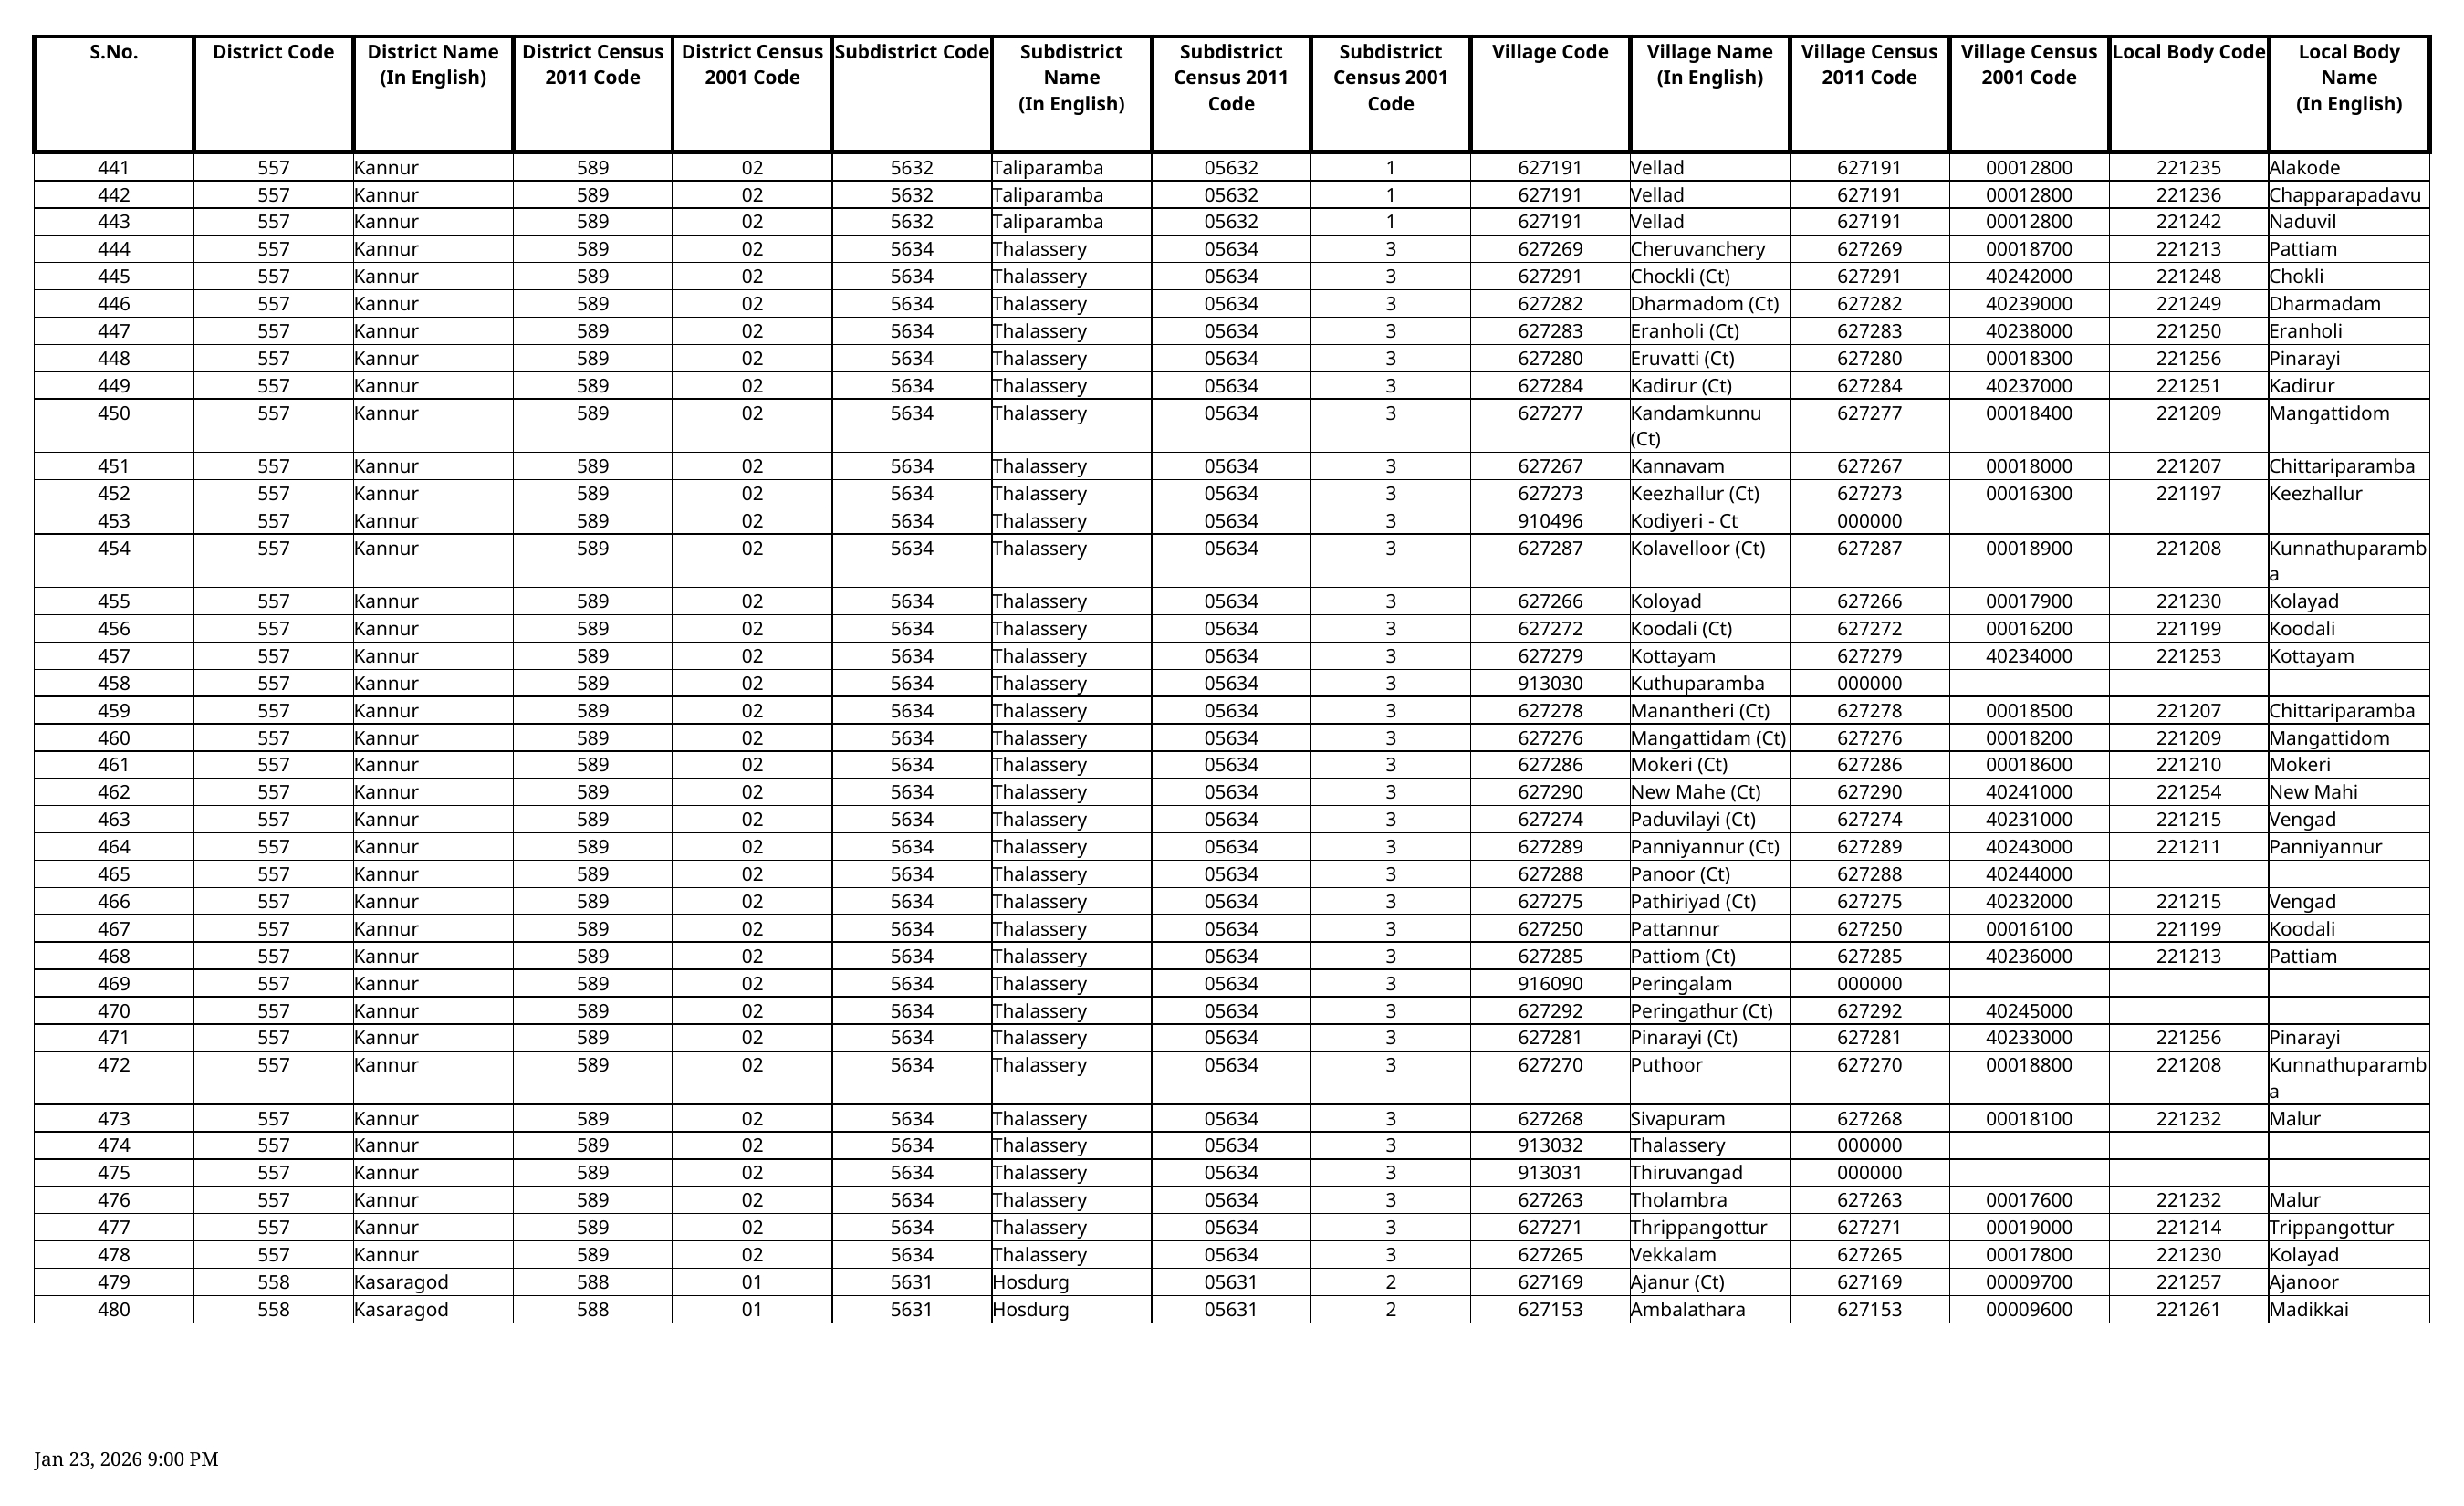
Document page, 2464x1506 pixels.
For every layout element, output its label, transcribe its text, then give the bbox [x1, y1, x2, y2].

table_cell 589 [514, 861, 672, 887]
table_cell 557 [194, 453, 353, 478]
table_cell 05631 [1153, 1296, 1310, 1322]
table_cell Thalassery [993, 507, 1151, 533]
table_cell Kasaragod [354, 1296, 513, 1322]
table_cell 02 [673, 861, 831, 887]
table_cell [2110, 507, 2268, 533]
table_cell 3 [1311, 453, 1470, 478]
table_cell 627273 [1791, 480, 1949, 506]
table_cell 5634 [833, 1160, 991, 1186]
table_cell 02 [673, 1241, 831, 1268]
table_cell 221208 [2110, 535, 2268, 587]
table_cell Dharmadam [2270, 290, 2429, 317]
table_cell Chokli [2270, 263, 2429, 289]
table_cell 221242 [2110, 209, 2268, 235]
table_cell Thalassery [993, 1241, 1151, 1268]
table_cell Thalassery [1631, 1133, 1790, 1158]
table_cell Kannur [354, 372, 513, 398]
table_cell 557 [194, 806, 353, 832]
table_header 466 [35, 888, 193, 914]
table_cell 558 [194, 1296, 353, 1322]
table_cell Kottayam [1631, 643, 1790, 668]
table_cell 221207 [2110, 453, 2268, 478]
table_cell Kandamkunnu (Ct) [1631, 400, 1790, 452]
table_cell 589 [514, 670, 672, 695]
table_cell 3 [1311, 943, 1470, 968]
table_cell [2110, 970, 2268, 996]
table_cell Taliparamba [993, 154, 1151, 180]
table_cell 02 [673, 535, 831, 587]
table_header 480 [35, 1296, 193, 1322]
table_cell Pinarayi (Ct) [1631, 1025, 1790, 1051]
table_cell [2110, 1133, 2268, 1158]
table_cell 221214 [2110, 1214, 2268, 1240]
table_cell 627272 [1791, 615, 1949, 641]
table_cell Vengad [2270, 806, 2429, 832]
table_cell 627270 [1471, 1052, 1630, 1103]
table_cell 5634 [833, 290, 991, 317]
table_cell 221235 [2110, 154, 2268, 180]
table_cell 5634 [833, 263, 991, 289]
table_header Village Census 2011 Code [1792, 38, 1947, 150]
table_cell 589 [514, 1214, 672, 1240]
table_header 476 [35, 1187, 193, 1213]
table_cell Kannur [354, 588, 513, 614]
table_cell 5631 [833, 1296, 991, 1322]
table_cell 627276 [1791, 725, 1949, 750]
table_cell 589 [514, 345, 672, 371]
table_cell Alakode [2270, 154, 2429, 180]
table_cell [2270, 670, 2429, 695]
table_cell 589 [514, 182, 672, 207]
table_cell 05634 [1153, 725, 1310, 750]
table_cell 05634 [1153, 697, 1310, 723]
table_cell 627287 [1471, 535, 1630, 587]
table_cell 000000 [1791, 1133, 1949, 1158]
table_cell Mangattidam (Ct) [1631, 725, 1790, 750]
table_cell 02 [673, 290, 831, 317]
table_cell 557 [194, 400, 353, 452]
table_cell Kadirur (Ct) [1631, 372, 1790, 398]
table_cell Cheruvanchery [1631, 236, 1790, 262]
table_cell 2 [1311, 1296, 1470, 1322]
table_cell Thalassery [993, 670, 1151, 695]
table_cell Thalassery [993, 535, 1151, 587]
table_cell 627280 [1791, 345, 1949, 371]
table_cell 05634 [1153, 888, 1310, 914]
table_cell Kannur [354, 915, 513, 941]
table_cell 627265 [1471, 1241, 1630, 1268]
table_header 477 [35, 1214, 193, 1240]
table_cell 627191 [1471, 154, 1630, 180]
table_header 448 [35, 345, 193, 371]
table_cell 02 [673, 236, 831, 262]
table_cell 00018500 [1950, 697, 2109, 723]
table_cell 02 [673, 1133, 831, 1158]
table_cell Chittariparamba [2270, 697, 2429, 723]
table_cell 557 [194, 943, 353, 968]
table_cell 627267 [1471, 453, 1630, 478]
table_cell 00012800 [1950, 154, 2109, 180]
table_cell 3 [1311, 970, 1470, 996]
table_cell Thalassery [993, 453, 1151, 478]
table_cell 40233000 [1950, 1025, 2109, 1051]
table_cell Kodiyeri - Ct [1631, 507, 1790, 533]
table_cell 02 [673, 372, 831, 398]
table_cell 02 [673, 1187, 831, 1213]
table_cell 589 [514, 154, 672, 180]
table_cell 3 [1311, 915, 1470, 941]
table_cell 557 [194, 263, 353, 289]
table_cell 3 [1311, 697, 1470, 723]
table_header 463 [35, 806, 193, 832]
table_cell Puthoor [1631, 1052, 1790, 1103]
table_cell Kolayad [2270, 1241, 2429, 1268]
table_cell 3 [1311, 643, 1470, 668]
table_cell 627191 [1791, 182, 1949, 207]
table_cell 3 [1311, 588, 1470, 614]
table_cell 589 [514, 615, 672, 641]
table_cell Kadirur [2270, 372, 2429, 398]
table_cell 40236000 [1950, 943, 2109, 968]
table_cell 3 [1311, 779, 1470, 805]
table_cell Pattiom (Ct) [1631, 943, 1790, 968]
table_cell 589 [514, 697, 672, 723]
table_header Subdistrict Census 2011 Code [1154, 38, 1309, 150]
table_cell 589 [514, 915, 672, 941]
table_cell Kannur [354, 970, 513, 996]
table_cell 1 [1311, 209, 1470, 235]
table_cell Thalassery [993, 318, 1151, 344]
table_cell 05634 [1153, 861, 1310, 887]
table_cell 02 [673, 779, 831, 805]
table_cell 557 [194, 209, 353, 235]
table_cell 3 [1311, 725, 1470, 750]
table_cell 557 [194, 480, 353, 506]
table_cell [2270, 507, 2429, 533]
table_header 442 [35, 182, 193, 207]
table_cell 3 [1311, 888, 1470, 914]
table_cell 557 [194, 697, 353, 723]
table_cell 02 [673, 643, 831, 668]
table_cell 589 [514, 943, 672, 968]
table_cell 5634 [833, 1025, 991, 1051]
table_cell 40241000 [1950, 779, 2109, 805]
table_cell 221210 [2110, 752, 2268, 778]
table_cell [2270, 970, 2429, 996]
table_cell Taliparamba [993, 182, 1151, 207]
table_cell 05634 [1153, 806, 1310, 832]
table_header 456 [35, 615, 193, 641]
table_cell 02 [673, 615, 831, 641]
table_cell 589 [514, 1187, 672, 1213]
table_cell Thalassery [993, 290, 1151, 317]
table_cell 627278 [1791, 697, 1949, 723]
table_cell 5634 [833, 615, 991, 641]
table_cell 557 [194, 833, 353, 860]
table_cell 627291 [1471, 263, 1630, 289]
table_cell Kannur [354, 1241, 513, 1268]
table_cell Kannur [354, 318, 513, 344]
table_header 478 [35, 1241, 193, 1268]
table_cell 221249 [2110, 290, 2268, 317]
table_header 479 [35, 1269, 193, 1294]
table_cell 557 [194, 861, 353, 887]
table_cell 627279 [1791, 643, 1949, 668]
table_cell 3 [1311, 861, 1470, 887]
table_cell 5634 [833, 588, 991, 614]
table_cell 02 [673, 318, 831, 344]
table_cell 05634 [1153, 236, 1310, 262]
table_cell Taliparamba [993, 209, 1151, 235]
table_cell Panniyannur (Ct) [1631, 833, 1790, 860]
table_cell 627267 [1791, 453, 1949, 478]
table_cell 3 [1311, 998, 1470, 1023]
table_cell 02 [673, 752, 831, 778]
table_cell Kannur [354, 998, 513, 1023]
table_cell 02 [673, 1105, 831, 1131]
table_cell 627275 [1471, 888, 1630, 914]
table_cell 627191 [1791, 209, 1949, 235]
table_cell 5634 [833, 861, 991, 887]
table_cell 3 [1311, 236, 1470, 262]
table_cell 3 [1311, 1025, 1470, 1051]
table_cell Vellad [1631, 209, 1790, 235]
table_cell 557 [194, 752, 353, 778]
table_cell 5634 [833, 535, 991, 587]
table_header Subdistrict Code [834, 38, 990, 150]
table_cell Kannur [354, 263, 513, 289]
table_cell 557 [194, 1025, 353, 1051]
table_cell 3 [1311, 400, 1470, 452]
table_cell 627275 [1791, 888, 1949, 914]
table_cell Thalassery [993, 372, 1151, 398]
table_cell 627266 [1471, 588, 1630, 614]
table_cell 627279 [1471, 643, 1630, 668]
table_cell 589 [514, 998, 672, 1023]
table_cell 221232 [2110, 1187, 2268, 1213]
table_cell Kannur [354, 182, 513, 207]
table_cell 40237000 [1950, 372, 2109, 398]
table_cell 02 [673, 507, 831, 533]
table_cell 05634 [1153, 970, 1310, 996]
table_cell 910496 [1471, 507, 1630, 533]
table_cell [2110, 1160, 2268, 1186]
table_cell 000000 [1791, 670, 1949, 695]
table_cell 557 [194, 588, 353, 614]
table_cell 627285 [1471, 943, 1630, 968]
table_cell 40238000 [1950, 318, 2109, 344]
table_cell 557 [194, 725, 353, 750]
table_cell 00018000 [1950, 453, 2109, 478]
table_cell 589 [514, 209, 672, 235]
table_cell 05634 [1153, 453, 1310, 478]
table_cell 557 [194, 372, 353, 398]
table_cell 627281 [1791, 1025, 1949, 1051]
table_cell Kasaragod [354, 1269, 513, 1294]
table_cell 627284 [1791, 372, 1949, 398]
table_cell 40231000 [1950, 806, 2109, 832]
table_cell 5634 [833, 998, 991, 1023]
table_cell 5634 [833, 507, 991, 533]
table_cell 627283 [1471, 318, 1630, 344]
table_cell 627287 [1791, 535, 1949, 587]
table_cell 221199 [2110, 615, 2268, 641]
table_cell 05634 [1153, 615, 1310, 641]
table_header 472 [35, 1052, 193, 1078]
table_cell 02 [673, 970, 831, 996]
table_cell 5634 [833, 643, 991, 668]
table_cell 589 [514, 806, 672, 832]
table_cell 221208 [2110, 1052, 2268, 1103]
table_cell Peringathur (Ct) [1631, 998, 1790, 1023]
table_cell [2110, 998, 2268, 1023]
table_cell 5634 [833, 833, 991, 860]
table_cell 589 [514, 970, 672, 996]
table_cell Thalassery [993, 1214, 1151, 1240]
table_cell Mokeri (Ct) [1631, 752, 1790, 778]
table_cell [2110, 861, 2268, 887]
table_cell 221232 [2110, 1105, 2268, 1131]
table_cell 000000 [1791, 507, 1949, 533]
table_header 444 [35, 236, 193, 262]
table_cell 00018400 [1950, 400, 2109, 452]
table_cell Kannur [354, 290, 513, 317]
table_cell 00009600 [1950, 1296, 2109, 1322]
table_cell 557 [194, 290, 353, 317]
table_cell 00018200 [1950, 725, 2109, 750]
table_cell 00017800 [1950, 1241, 2109, 1268]
table_cell 557 [194, 970, 353, 996]
table_header 441 [35, 154, 193, 180]
table_cell 00018700 [1950, 236, 2109, 262]
table_cell [2270, 998, 2429, 1023]
table_cell 5634 [833, 345, 991, 371]
table_header Village Census 2001 Code [1952, 38, 2107, 150]
table_cell Koodali [2270, 615, 2429, 641]
table_cell Kannur [354, 697, 513, 723]
table_header 471 [35, 1025, 193, 1051]
table_cell 589 [514, 1025, 672, 1051]
table_cell Eranholi [2270, 318, 2429, 344]
table_cell Paduvilayi (Ct) [1631, 806, 1790, 832]
table_cell Panoor (Ct) [1631, 861, 1790, 887]
table_cell Kannur [354, 507, 513, 533]
table_cell 5634 [833, 915, 991, 941]
table_cell 588 [514, 1296, 672, 1322]
table_cell Eranholi (Ct) [1631, 318, 1790, 344]
table_cell 221257 [2110, 1269, 2268, 1294]
table_cell 3 [1311, 1241, 1470, 1268]
table_cell 5634 [833, 1214, 991, 1240]
table_cell 557 [194, 670, 353, 695]
table_cell 3 [1311, 670, 1470, 695]
table_cell 05634 [1153, 588, 1310, 614]
table_header 457 [35, 643, 193, 668]
table_cell 02 [673, 670, 831, 695]
table_cell Thrippangottur [1631, 1214, 1790, 1240]
table_cell 557 [194, 507, 353, 533]
table_cell 589 [514, 725, 672, 750]
table_cell 557 [194, 1187, 353, 1213]
table_cell Kannur [354, 861, 513, 887]
table_header District Name (In English) [356, 38, 511, 150]
table_cell 3 [1311, 1105, 1470, 1131]
table_cell 000000 [1791, 1160, 1949, 1186]
table_cell 05634 [1153, 833, 1310, 860]
table_cell 02 [673, 345, 831, 371]
table_cell Thalassery [993, 888, 1151, 914]
table_header District Census 2001 Code [674, 38, 830, 150]
table_cell 5634 [833, 400, 991, 452]
table_cell 627274 [1471, 806, 1630, 832]
table_cell Thalassery [993, 263, 1151, 289]
table_cell Thalassery [993, 725, 1151, 750]
table_cell Kannur [354, 236, 513, 262]
table_cell 01 [673, 1269, 831, 1294]
table_cell 02 [673, 725, 831, 750]
table_cell Kuthuparamba [1631, 670, 1790, 695]
table_cell Vellad [1631, 182, 1790, 207]
table_cell 1 [1311, 182, 1470, 207]
table_cell Hosdurg [993, 1269, 1151, 1294]
table_cell Trippangottur [2270, 1214, 2429, 1240]
table_cell 557 [194, 318, 353, 344]
table_header 459 [35, 697, 193, 723]
table_cell 627270 [1791, 1052, 1949, 1103]
table_cell Kolavelloor (Ct) [1631, 535, 1790, 587]
table_cell 627278 [1471, 697, 1630, 723]
table_cell 627284 [1471, 372, 1630, 398]
table_cell 05634 [1153, 779, 1310, 805]
table_cell 05634 [1153, 1214, 1310, 1240]
table_cell Thalassery [993, 345, 1151, 371]
table_header 450 [35, 400, 193, 425]
table_cell 5634 [833, 779, 991, 805]
table_cell Ajanur (Ct) [1631, 1269, 1790, 1294]
table_cell 589 [514, 480, 672, 506]
table_cell 589 [514, 752, 672, 778]
table_cell [1950, 1133, 2109, 1158]
table_header 474 [35, 1133, 193, 1158]
table_cell Vekkalam [1631, 1241, 1790, 1268]
table_cell 00018300 [1950, 345, 2109, 371]
table_cell 627288 [1471, 861, 1630, 887]
table_header 458 [35, 670, 193, 695]
table_cell Thalassery [993, 998, 1151, 1023]
table_cell 05634 [1153, 290, 1310, 317]
table_cell Thalassery [993, 752, 1151, 778]
table_cell 589 [514, 318, 672, 344]
table_cell Thalassery [993, 861, 1151, 887]
table_cell 5634 [833, 1133, 991, 1158]
table_cell 221261 [2110, 1296, 2268, 1322]
table_header 464 [35, 833, 193, 860]
table_cell 557 [194, 615, 353, 641]
table_cell Thalassery [993, 833, 1151, 860]
table_cell 02 [673, 154, 831, 180]
table_cell 589 [514, 263, 672, 289]
table_cell 221209 [2110, 725, 2268, 750]
table_cell Ambalathara [1631, 1296, 1790, 1322]
table_cell Kannur [354, 453, 513, 478]
table_cell 627250 [1791, 915, 1949, 941]
table_cell 627282 [1471, 290, 1630, 317]
table_cell 5634 [833, 480, 991, 506]
table_cell 557 [194, 535, 353, 587]
table_cell Mangattidom [2270, 400, 2429, 452]
table_cell Kunnathuparamba [2270, 1052, 2429, 1103]
table_cell 221197 [2110, 480, 2268, 506]
table_cell 5634 [833, 1241, 991, 1268]
table_cell 627290 [1791, 779, 1949, 805]
table_cell 5632 [833, 209, 991, 235]
table_cell 221250 [2110, 318, 2268, 344]
table_cell 557 [194, 154, 353, 180]
table_header 452 [35, 480, 193, 506]
table_cell Kannur [354, 643, 513, 668]
table_cell Kannur [354, 752, 513, 778]
table_cell [2270, 1133, 2429, 1158]
table_header S.No. [37, 38, 192, 150]
table_cell Tholambra [1631, 1187, 1790, 1213]
table_cell Kannur [354, 535, 513, 587]
table_cell 3 [1311, 318, 1470, 344]
table_cell Kannur [354, 1133, 513, 1158]
table_cell 627191 [1471, 182, 1630, 207]
table_cell 05634 [1153, 1052, 1310, 1103]
table_cell 913031 [1471, 1160, 1630, 1186]
table_cell Thalassery [993, 970, 1151, 996]
table_cell 627280 [1471, 345, 1630, 371]
table_cell [1950, 970, 2109, 996]
table_cell 05634 [1153, 1133, 1310, 1158]
table_header 467 [35, 915, 193, 941]
table_header Village Name (In English) [1633, 38, 1788, 150]
table_cell Malur [2270, 1187, 2429, 1213]
table_cell 05634 [1153, 1241, 1310, 1268]
table_cell 3 [1311, 535, 1470, 587]
table_cell 3 [1311, 1187, 1470, 1213]
table_cell Thalassery [993, 1133, 1151, 1158]
table_cell [1950, 670, 2109, 695]
table_header 453 [35, 507, 193, 533]
table_cell Kannur [354, 154, 513, 180]
table_cell 589 [514, 507, 672, 533]
table_cell Kolayad [2270, 588, 2429, 614]
table_header 462 [35, 779, 193, 805]
table_cell 05634 [1153, 345, 1310, 371]
table_cell 00012800 [1950, 182, 2109, 207]
table_cell 627289 [1791, 833, 1949, 860]
table_cell Kannavam [1631, 453, 1790, 478]
table_header 460 [35, 725, 193, 750]
table_cell 589 [514, 372, 672, 398]
table_cell 1 [1311, 154, 1470, 180]
table_cell Malur [2270, 1105, 2429, 1131]
table_cell 40242000 [1950, 263, 2109, 289]
table_header Local Body Name (In English) [2271, 38, 2427, 150]
table_cell 557 [194, 998, 353, 1023]
table_cell [35, 560, 193, 587]
table_cell 5634 [833, 453, 991, 478]
table_cell 5634 [833, 1105, 991, 1131]
table_cell 221199 [2110, 915, 2268, 941]
table_cell 5634 [833, 372, 991, 398]
table_cell 02 [673, 182, 831, 207]
table_cell Sivapuram [1631, 1105, 1790, 1131]
table_cell 627283 [1791, 318, 1949, 344]
table_cell 5634 [833, 943, 991, 968]
table_cell 5634 [833, 670, 991, 695]
table_cell Koodali (Ct) [1631, 615, 1790, 641]
table_cell 589 [514, 1241, 672, 1268]
table_cell 2 [1311, 1269, 1470, 1294]
table_cell 627291 [1791, 263, 1949, 289]
table_cell 02 [673, 453, 831, 478]
table_cell 5634 [833, 888, 991, 914]
table_cell 00016300 [1950, 480, 2109, 506]
table_cell 627268 [1791, 1105, 1949, 1131]
table_cell 02 [673, 480, 831, 506]
table_cell 02 [673, 888, 831, 914]
table_cell 05632 [1153, 209, 1310, 235]
table_cell 627271 [1471, 1214, 1630, 1240]
table_cell 3 [1311, 1133, 1470, 1158]
table_cell 00018100 [1950, 1105, 2109, 1131]
table_cell 221211 [2110, 833, 2268, 860]
table_cell 3 [1311, 480, 1470, 506]
table_cell 627277 [1791, 400, 1949, 452]
table_cell Kannur [354, 806, 513, 832]
table_cell [2270, 861, 2429, 887]
table_header 449 [35, 372, 193, 398]
table_cell 557 [194, 1241, 353, 1268]
table_cell Panniyannur [2270, 833, 2429, 860]
table_cell 01 [673, 1296, 831, 1322]
table_cell Kannur [354, 209, 513, 235]
table_cell 5634 [833, 725, 991, 750]
table_cell 5634 [833, 697, 991, 723]
table_cell 627288 [1791, 861, 1949, 887]
table_cell 627263 [1791, 1187, 1949, 1213]
table_cell 3 [1311, 507, 1470, 533]
table_cell Thalassery [993, 1105, 1151, 1131]
table_cell 627292 [1471, 998, 1630, 1023]
table_cell 00018800 [1950, 1052, 2109, 1103]
table_cell 3 [1311, 615, 1470, 641]
table_cell 05634 [1153, 507, 1310, 533]
table_cell 913030 [1471, 670, 1630, 695]
table_cell 02 [673, 1160, 831, 1186]
table_cell 02 [673, 943, 831, 968]
table_cell 557 [194, 643, 353, 668]
table_cell 557 [194, 236, 353, 262]
table_cell 627191 [1471, 209, 1630, 235]
table_cell 05634 [1153, 752, 1310, 778]
table_cell 05634 [1153, 670, 1310, 695]
table_cell 05634 [1153, 943, 1310, 968]
table_cell 00017900 [1950, 588, 2109, 614]
table_cell 5631 [833, 1269, 991, 1294]
table_cell 913032 [1471, 1133, 1630, 1158]
table_cell 05634 [1153, 480, 1310, 506]
table_cell 00016200 [1950, 615, 2109, 641]
table_cell 627263 [1471, 1187, 1630, 1213]
table_cell 627285 [1791, 943, 1949, 968]
table_header 468 [35, 943, 193, 968]
table_cell Pathiriyad (Ct) [1631, 888, 1790, 914]
table_cell 221256 [2110, 345, 2268, 371]
table_header Subdistrict Name (In English) [994, 38, 1150, 150]
table_cell Chapparapadavu [2270, 182, 2429, 207]
table_cell 627273 [1471, 480, 1630, 506]
table_cell 221215 [2110, 888, 2268, 914]
table_cell 627271 [1791, 1214, 1949, 1240]
table_cell 40245000 [1950, 998, 2109, 1023]
table_cell 557 [194, 915, 353, 941]
table_cell 221248 [2110, 263, 2268, 289]
table_cell Kannur [354, 1160, 513, 1186]
table_cell Kannur [354, 1187, 513, 1213]
table_cell Chockli (Ct) [1631, 263, 1790, 289]
table_cell 40234000 [1950, 643, 2109, 668]
table_cell 589 [514, 779, 672, 805]
table_cell 627274 [1791, 806, 1949, 832]
table_cell 627265 [1791, 1241, 1949, 1268]
table_cell 557 [194, 345, 353, 371]
table_header Local Body Code [2112, 38, 2267, 150]
table_cell 221209 [2110, 400, 2268, 452]
table_cell Vengad [2270, 888, 2429, 914]
table_cell 5634 [833, 752, 991, 778]
table_cell 627153 [1471, 1296, 1630, 1322]
table_cell Thalassery [993, 615, 1151, 641]
table_header 470 [35, 998, 193, 1023]
table_cell 627191 [1791, 154, 1949, 180]
table_cell Kannur [354, 1105, 513, 1131]
table_cell 05634 [1153, 1187, 1310, 1213]
table_cell 05632 [1153, 154, 1310, 180]
table_cell 02 [673, 697, 831, 723]
table_cell 02 [673, 833, 831, 860]
table_cell Kannur [354, 400, 513, 452]
table_cell 557 [194, 1160, 353, 1186]
table_cell 02 [673, 1052, 831, 1103]
table_cell Peringalam [1631, 970, 1790, 996]
table_header 455 [35, 588, 193, 614]
table_cell Manantheri (Ct) [1631, 697, 1790, 723]
table_cell 557 [194, 1105, 353, 1131]
table_cell 3 [1311, 1052, 1470, 1103]
table_cell 557 [194, 888, 353, 914]
table_cell Kannur [354, 833, 513, 860]
table_cell 627281 [1471, 1025, 1630, 1051]
table_header Village Code [1473, 38, 1628, 150]
table_cell 02 [673, 263, 831, 289]
table_cell Kannur [354, 615, 513, 641]
table_cell 627272 [1471, 615, 1630, 641]
table_cell Thalassery [993, 1160, 1151, 1186]
table_header 443 [35, 209, 193, 235]
table_cell 05634 [1153, 998, 1310, 1023]
table_cell 627169 [1791, 1269, 1949, 1294]
table_cell 589 [514, 833, 672, 860]
table_cell 589 [514, 290, 672, 317]
table_cell Thalassery [993, 943, 1151, 968]
table_cell 5634 [833, 970, 991, 996]
table_cell 627153 [1791, 1296, 1949, 1322]
table_cell 3 [1311, 1160, 1470, 1186]
table_header 447 [35, 318, 193, 344]
table_cell Thalassery [993, 236, 1151, 262]
table_cell 05634 [1153, 400, 1310, 452]
table_cell Kunnathuparamba [2270, 535, 2429, 587]
table_cell Kannur [354, 1214, 513, 1240]
table_cell 40244000 [1950, 861, 2109, 887]
table_cell Thalassery [993, 779, 1151, 805]
table_cell 627282 [1791, 290, 1949, 317]
table_cell Kannur [354, 670, 513, 695]
table_cell Kottayam [2270, 643, 2429, 668]
table_cell 627266 [1791, 588, 1949, 614]
table_cell 05634 [1153, 1025, 1310, 1051]
table_cell 221254 [2110, 779, 2268, 805]
table_cell 05634 [1153, 643, 1310, 668]
table_cell Pattannur [1631, 915, 1790, 941]
table_header 475 [35, 1160, 193, 1186]
table_cell Thalassery [993, 1187, 1151, 1213]
table_cell Eruvatti (Ct) [1631, 345, 1790, 371]
table_header 469 [35, 970, 193, 996]
table_header 465 [35, 861, 193, 887]
table_cell 40232000 [1950, 888, 2109, 914]
table_cell New Mahe (Ct) [1631, 779, 1790, 805]
table_cell 5632 [833, 182, 991, 207]
table_cell 5634 [833, 236, 991, 262]
table_cell Madikkai [2270, 1296, 2429, 1322]
table_cell 221213 [2110, 943, 2268, 968]
table_cell 5634 [833, 318, 991, 344]
table_header District Census 2011 Code [516, 38, 671, 150]
table_cell 3 [1311, 290, 1470, 317]
table_cell 5634 [833, 1187, 991, 1213]
table_cell Chittariparamba [2270, 453, 2429, 478]
table_cell 5634 [833, 806, 991, 832]
table_cell 557 [194, 182, 353, 207]
table_cell 221207 [2110, 697, 2268, 723]
table_cell 557 [194, 1052, 353, 1103]
table_cell Pattiam [2270, 236, 2429, 262]
table_cell Hosdurg [993, 1296, 1151, 1322]
table_header 461 [35, 752, 193, 778]
table_cell 5632 [833, 154, 991, 180]
table_cell 627269 [1791, 236, 1949, 262]
table_cell 589 [514, 1105, 672, 1131]
table_cell 3 [1311, 806, 1470, 832]
table_cell 40239000 [1950, 290, 2109, 317]
table_cell 221251 [2110, 372, 2268, 398]
table_cell Vellad [1631, 154, 1790, 180]
table_cell Thiruvangad [1631, 1160, 1790, 1186]
table_cell Pinarayi [2270, 345, 2429, 371]
table_cell Mangattidom [2270, 725, 2429, 750]
table_cell 02 [673, 209, 831, 235]
table_cell Keezhallur (Ct) [1631, 480, 1790, 506]
table_cell 05634 [1153, 318, 1310, 344]
table_cell 02 [673, 400, 831, 452]
table_cell 221230 [2110, 1241, 2268, 1268]
table_cell 3 [1311, 752, 1470, 778]
table_cell 221253 [2110, 643, 2268, 668]
table_cell 627292 [1791, 998, 1949, 1023]
table_cell 02 [673, 806, 831, 832]
table_cell [2110, 670, 2268, 695]
table_cell 221236 [2110, 182, 2268, 207]
table_cell 589 [514, 588, 672, 614]
table_cell 00009700 [1950, 1269, 2109, 1294]
table_header 446 [35, 290, 193, 317]
table_cell 05634 [1153, 263, 1310, 289]
table_cell 627289 [1471, 833, 1630, 860]
table_cell Thalassery [993, 915, 1151, 941]
table_cell [1950, 1160, 2109, 1186]
table_cell Kannur [354, 779, 513, 805]
table_cell 557 [194, 1133, 353, 1158]
table_header 445 [35, 263, 193, 289]
table_cell 00018600 [1950, 752, 2109, 778]
table_cell 3 [1311, 345, 1470, 371]
table_cell 588 [514, 1269, 672, 1294]
table_cell 221256 [2110, 1025, 2268, 1051]
table_cell 05632 [1153, 182, 1310, 207]
table_cell 02 [673, 915, 831, 941]
table_cell 05634 [1153, 372, 1310, 398]
table_cell 05634 [1153, 1160, 1310, 1186]
table_cell 589 [514, 535, 672, 587]
table_cell Thalassery [993, 806, 1151, 832]
table_cell Kannur [354, 345, 513, 371]
table_cell 02 [673, 998, 831, 1023]
table_cell Dharmadom (Ct) [1631, 290, 1790, 317]
table_cell 627169 [1471, 1269, 1630, 1294]
table_cell Koodali [2270, 915, 2429, 941]
table_cell Naduvil [2270, 209, 2429, 235]
table_cell Ajanoor [2270, 1269, 2429, 1294]
table_cell 589 [514, 400, 672, 452]
table_header 473 [35, 1105, 193, 1131]
table_cell 00017600 [1950, 1187, 2109, 1213]
table_cell [2270, 1160, 2429, 1186]
table_cell 589 [514, 236, 672, 262]
table_cell 916090 [1471, 970, 1630, 996]
table_cell New Mahi [2270, 779, 2429, 805]
table_cell 221230 [2110, 588, 2268, 614]
table_cell 000000 [1791, 970, 1949, 996]
table_cell [1950, 507, 2109, 533]
table_cell 02 [673, 588, 831, 614]
table_cell 627276 [1471, 725, 1630, 750]
table_cell 3 [1311, 1214, 1470, 1240]
table_cell [35, 1078, 193, 1103]
table_cell 589 [514, 453, 672, 478]
table_cell Pinarayi [2270, 1025, 2429, 1051]
table_cell Thalassery [993, 400, 1151, 452]
table_cell 3 [1311, 372, 1470, 398]
table_cell 3 [1311, 263, 1470, 289]
table_cell Kannur [354, 943, 513, 968]
table_cell Kannur [354, 888, 513, 914]
table_cell 05634 [1153, 915, 1310, 941]
table_cell 00018900 [1950, 535, 2109, 587]
table_cell Kannur [354, 1052, 513, 1103]
table_cell Keezhallur [2270, 480, 2429, 506]
table_cell [35, 425, 193, 452]
table_cell Thalassery [993, 588, 1151, 614]
table_cell 05634 [1153, 535, 1310, 587]
table_cell Pattiam [2270, 943, 2429, 968]
table_cell 221213 [2110, 236, 2268, 262]
table_cell 00012800 [1950, 209, 2109, 235]
table_cell Mokeri [2270, 752, 2429, 778]
table_cell 05631 [1153, 1269, 1310, 1294]
table_header District Code [196, 38, 351, 150]
table_cell 221215 [2110, 806, 2268, 832]
table_header 454 [35, 535, 193, 560]
table_cell Kannur [354, 480, 513, 506]
table_cell Thalassery [993, 480, 1151, 506]
table_cell 5634 [833, 1052, 991, 1103]
table_cell 627290 [1471, 779, 1630, 805]
table_cell Thalassery [993, 697, 1151, 723]
table_cell 02 [673, 1025, 831, 1051]
table_cell 589 [514, 643, 672, 668]
table_cell 627269 [1471, 236, 1630, 262]
table_cell Thalassery [993, 643, 1151, 668]
table_cell 558 [194, 1269, 353, 1294]
table_cell 557 [194, 779, 353, 805]
table_cell Koloyad [1631, 588, 1790, 614]
table_header 451 [35, 453, 193, 478]
table_cell Thalassery [993, 1052, 1151, 1103]
table_cell 627268 [1471, 1105, 1630, 1131]
table_cell 589 [514, 1133, 672, 1158]
table_header Subdistrict Census 2001 Code [1313, 38, 1468, 150]
table_cell 3 [1311, 833, 1470, 860]
table_cell 589 [514, 888, 672, 914]
table_cell 00016100 [1950, 915, 2109, 941]
table_cell 627250 [1471, 915, 1630, 941]
table_cell 589 [514, 1160, 672, 1186]
table_cell 40243000 [1950, 833, 2109, 860]
table_cell 05634 [1153, 1105, 1310, 1131]
table_cell 00019000 [1950, 1214, 2109, 1240]
table_cell Thalassery [993, 1025, 1151, 1051]
table_cell 627277 [1471, 400, 1630, 452]
table_cell Kannur [354, 725, 513, 750]
table_cell Kannur [354, 1025, 513, 1051]
table_cell 627286 [1471, 752, 1630, 778]
table_cell 02 [673, 1214, 831, 1240]
table_cell 627286 [1791, 752, 1949, 778]
table_cell 557 [194, 1214, 353, 1240]
table_cell 589 [514, 1052, 672, 1103]
